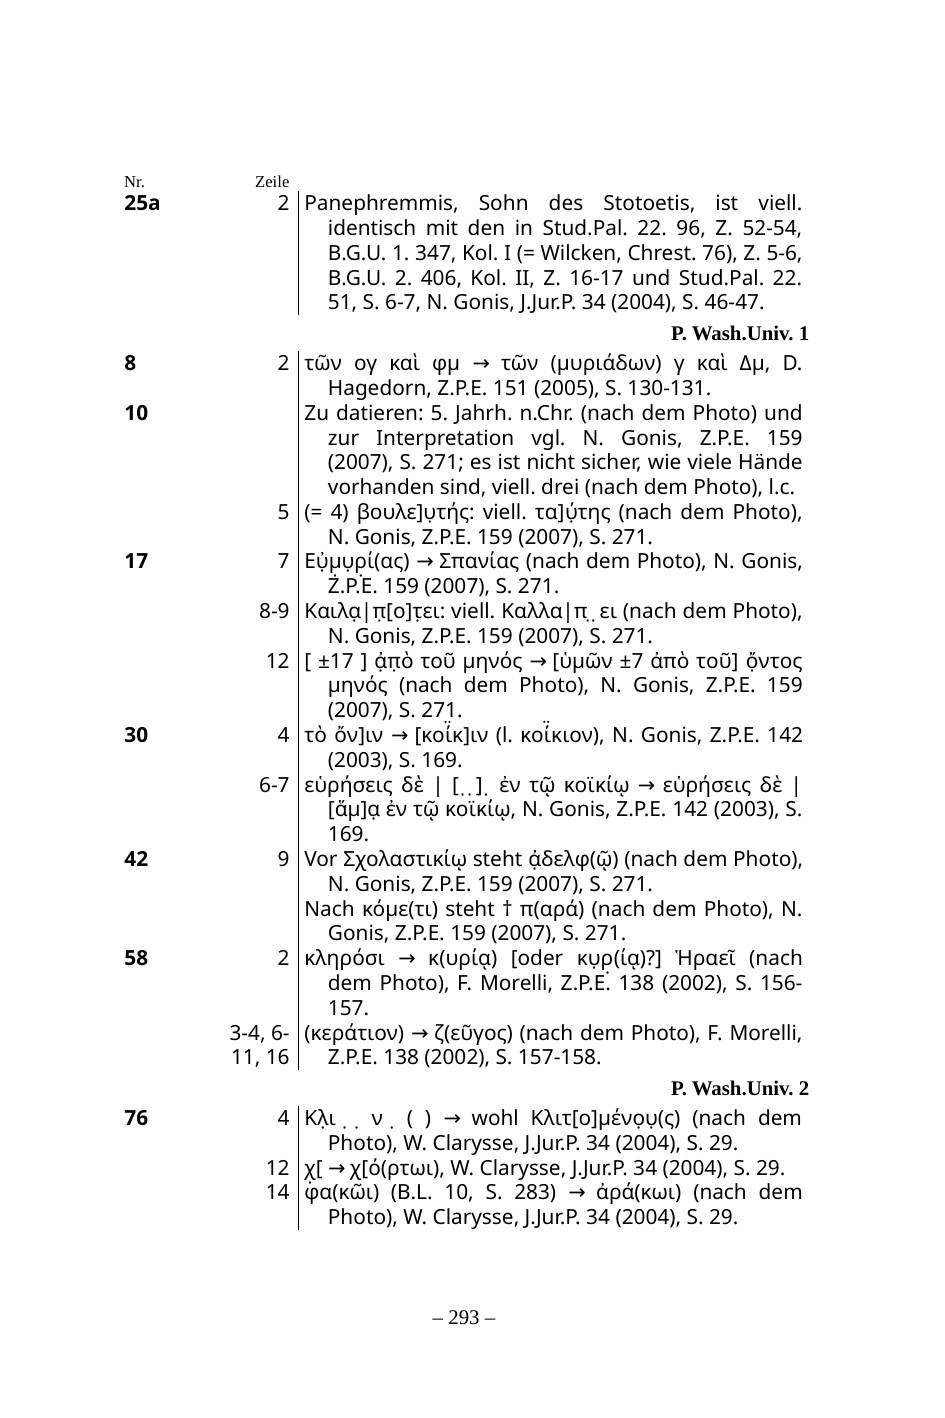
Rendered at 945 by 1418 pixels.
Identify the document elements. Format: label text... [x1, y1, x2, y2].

table_cell 4 [207, 723, 298, 772]
table_cell [118, 599, 207, 648]
table_cell Panephremmis, Sohn des Stotoetis, ist viell. identisch mit den in Stud.Pal. 22. 96, Z. 52-54, B.G.U. 1. 347, Kol. I (= Wilcken, Chrest. 76), Z. 5-6, B.G.U. 2. 406, Kol. II, Z. 16-17 und Stud.Pal. 22. 51, S. 6-7, N. Gonis, J.Jur.P. 34 (2004), S. 46-47. [299, 191, 809, 315]
table_cell [118, 1180, 207, 1229]
table_cell τὸ ὄν]ιν → [κοί̈κ]ιν (l. κοί̈κιον), N. Gonis, Z.P.E. 142 (2003), S. 169. [299, 723, 809, 772]
table_cell 2 [207, 946, 298, 1020]
table_cell [118, 896, 207, 946]
table_cell κληρόσι → κ(υρίᾳ) [oder κυ̣ρ̣(ίᾳ)?] Ἡραεῖ (nach dem Photo), F. Morelli, Z.P.E. 138 (2002), S. 156-157. [299, 946, 809, 1020]
table_cell [ ±17 ] ἀ̣π̣ὸ τοῦ μηνός → [ὑμῶν ±7 ἀπὸ τοῦ] ὄ̣ντος μηνός (nach dem Photo), N. Gonis, Z.P.E. 159 (2007), S. 271. [299, 648, 809, 723]
table_cell 12 [207, 1155, 298, 1180]
table_cell χ̣[ → χ[ό(ρτωι), W. Clarysse, J.Jur.P. 34 (2004), S. 29. [299, 1155, 809, 1180]
table_header τῶν ογ καὶ φμ → τῶν (μυριάδων) γ καὶ Δμ, D. Hagedorn, Z.P.E. 151 (2005), S. 130-131. [299, 351, 809, 400]
table_header 2 [207, 351, 298, 400]
table_cell Εὐ̣μ̣υ̣ρ̣ί(ας) → Σπανίας (nach dem Photo), N. Gonis, Z.P.E. 159 (2007), S. 271. [299, 549, 809, 599]
table_cell 6-7 [207, 772, 298, 847]
table_cell 5 [207, 500, 298, 549]
table_cell 58 [118, 946, 207, 1020]
table_cell 42 [118, 847, 207, 896]
table_header 76 [118, 1106, 207, 1155]
table_cell 17 [118, 549, 207, 599]
table_cell 8-9 [207, 599, 298, 648]
table_cell εὑρήσεις δὲ | [ ̣ ̣] ̣ ἐν τῷ κοϊκίῳ → εὑρήσεις δὲ | [ἅμ]α̣ ἐν τῷ κοϊκίῳ, N. Gonis, Z.P.E. 142 (2003), S. 169. [299, 772, 809, 847]
table_header 8 [118, 351, 207, 400]
table_cell 12 [207, 648, 298, 723]
subtitle P. Wash.Univ. 1 [118, 321, 809, 345]
table_cell Nach κόμε(τι) steht † π(αρά) (nach dem Photo), N. Gonis, Z.P.E. 159 (2007), S. 271. [299, 896, 809, 946]
table_cell φα(κῶι) (B.L. 10, S. 283) → ἀρά(κωι) (nach dem Photo), W. Clarysse, J.Jur.P. 34 (2004), S. 29. [299, 1180, 809, 1229]
table_cell 7 [207, 549, 298, 599]
table_cell 25a [118, 191, 207, 315]
table_cell 3-4, 6-11, 16 [207, 1020, 298, 1070]
table_cell [118, 500, 207, 549]
table_cell [118, 1155, 207, 1180]
table_header 4 [207, 1106, 298, 1155]
table_cell Καιλα̣|π̣[ο]τ̣ει: viell. Καλλα|π ̣ ̣ει (nach dem Photo), N. Gonis, Z.P.E. 159 (2007), S. 271. [299, 599, 809, 648]
table_cell Zu datieren: 5. Jahrh. n.Chr. (nach dem Photo) und zur Interpretation vgl. N. Gonis, Z.P.E. 159 (2007), S. 271; es ist nicht sicher, wie viele Hände vorhanden sind, viell. drei (nach dem Photo), l.c. [299, 400, 809, 499]
table_cell [118, 772, 207, 847]
table_cell (= 4) βουλε]υ̣τής: viell. τα]ύ̣της (nach dem Photo), N. Gonis, Z.P.E. 159 (2007), S. 271. [299, 500, 809, 549]
table_cell 14 [207, 1180, 298, 1229]
subtitle P. Wash.Univ. 2 [118, 1076, 809, 1100]
table_cell [118, 1020, 207, 1070]
table_cell 2 [207, 191, 298, 315]
table_cell Vor Σχολαστικίῳ steht ἀ̣δελφ(ῷ) (nach dem Photo), N. Gonis, Z.P.E. 159 (2007), S. 271. [299, 847, 809, 896]
table_cell 9 [207, 847, 298, 896]
table_header Κλ̣ι ̣ ̣ ν ̣ ( ) → wohl Κλιτ[ο]μένο̣υ̣(ς) (nach dem Photo), W. Clarysse, J.Jur.P. 34 (2004), S. 29. [299, 1106, 809, 1155]
table_cell 30 [118, 723, 207, 772]
table_cell (κεράτιον) → ζ(εῦγος) (nach dem Photo), F. Morelli, Z.P.E. 138 (2002), S. 157-158. [299, 1020, 809, 1070]
table_cell [118, 648, 207, 723]
table_cell [207, 896, 298, 946]
table_cell 10 [118, 400, 298, 499]
